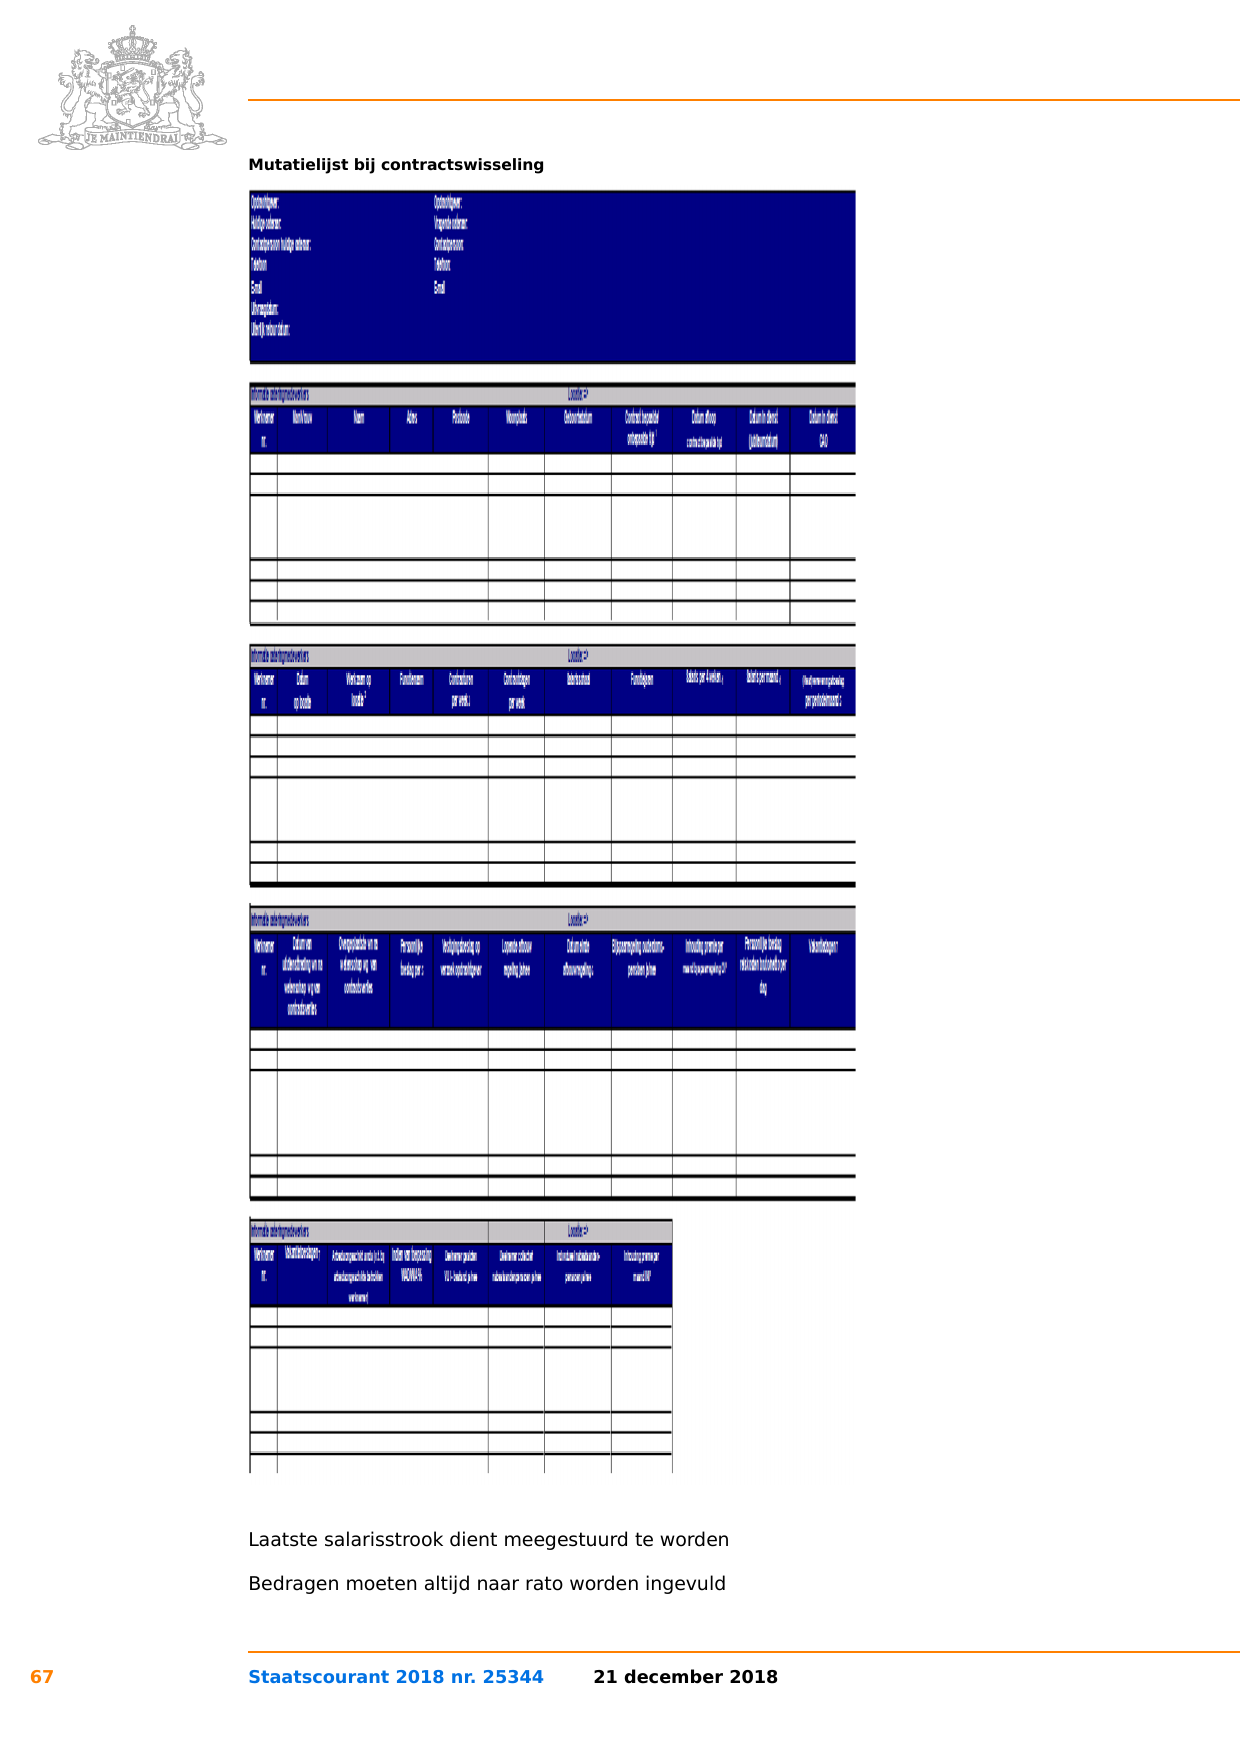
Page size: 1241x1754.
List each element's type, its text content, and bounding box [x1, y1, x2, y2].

text Mutatielijst bij contractswisseling [248, 156, 856, 174]
text Laatste salarisstrook dient meegestuurd te worden [248, 1528, 1163, 1551]
text Bedragen moeten altijd naar rato worden ingevuld [248, 1572, 1163, 1594]
picture [38, 25, 227, 150]
picture [248, 185, 857, 1485]
